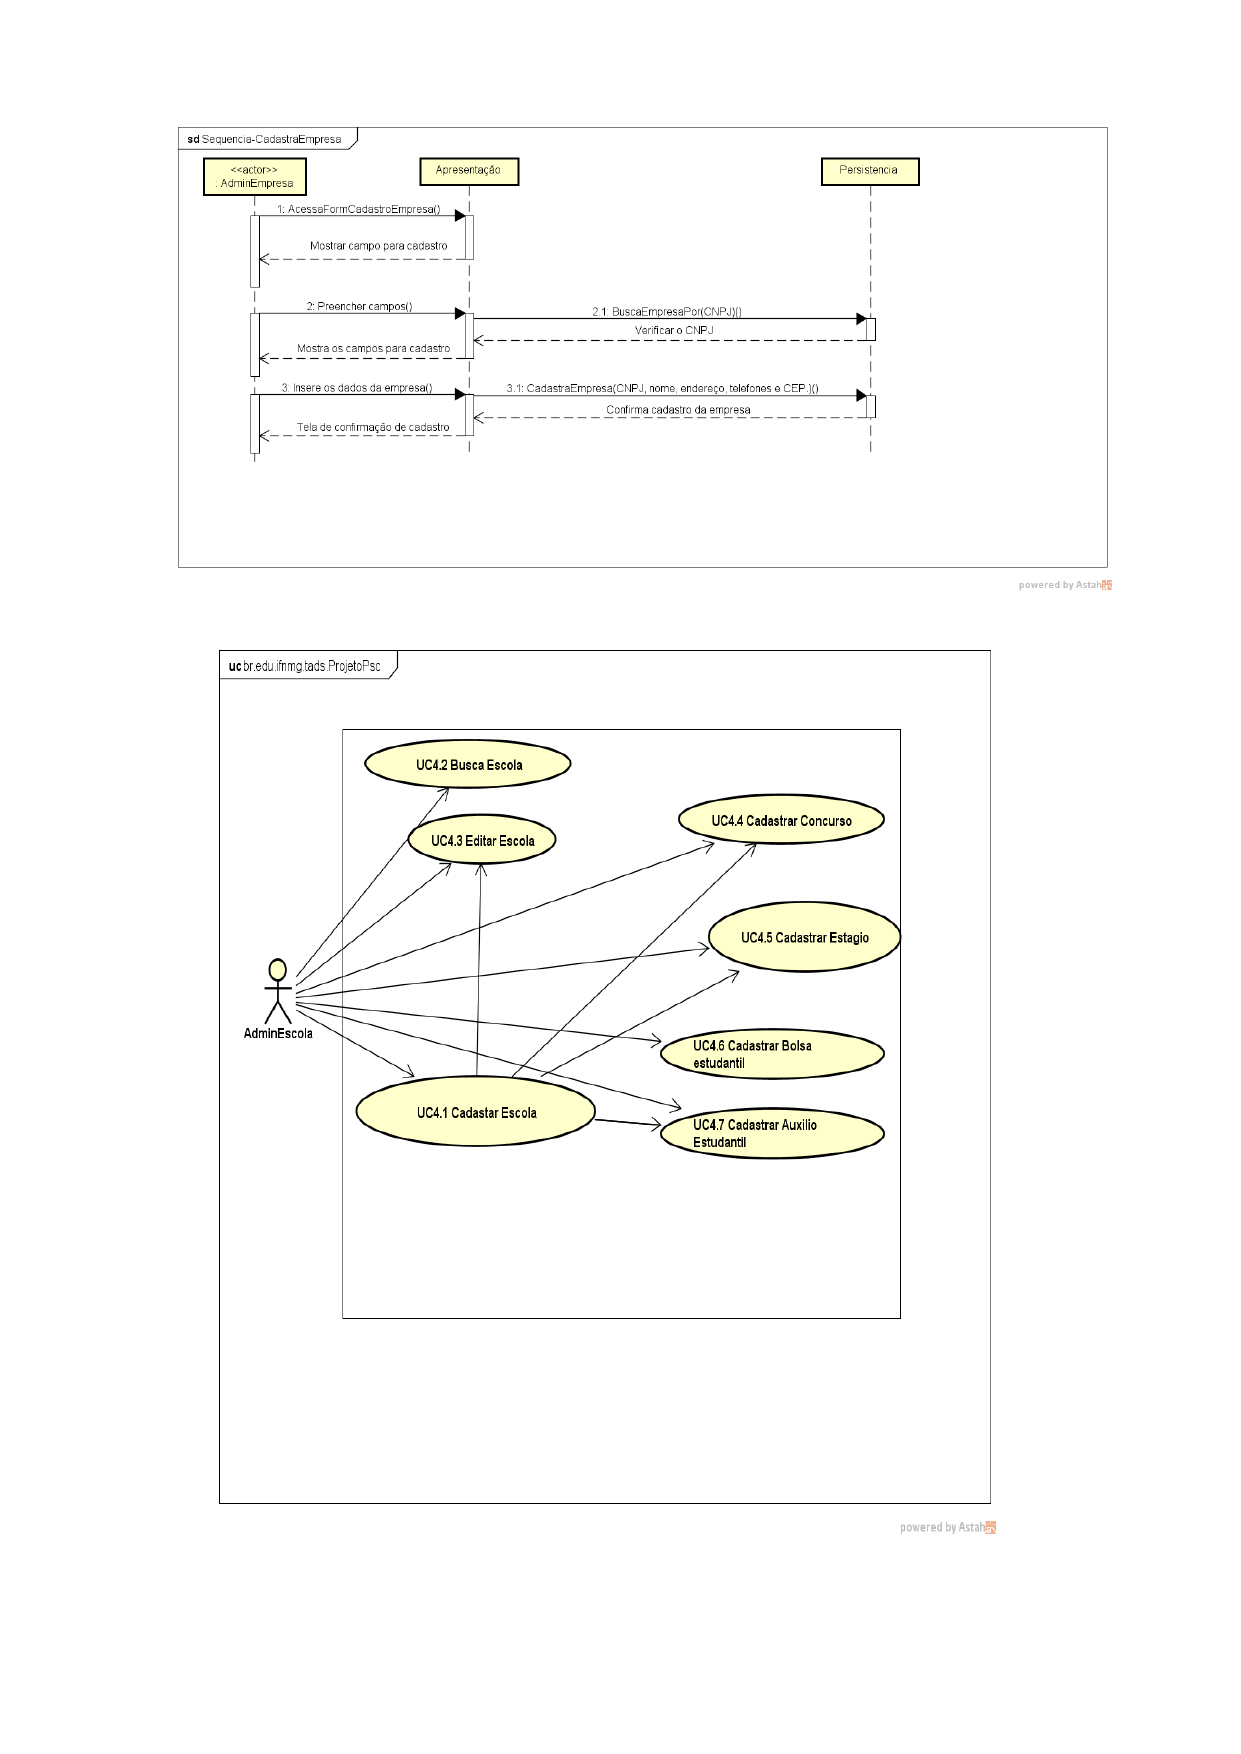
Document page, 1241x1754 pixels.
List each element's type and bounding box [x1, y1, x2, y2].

picture [211, 638, 999, 1538]
picture [169, 118, 1115, 593]
